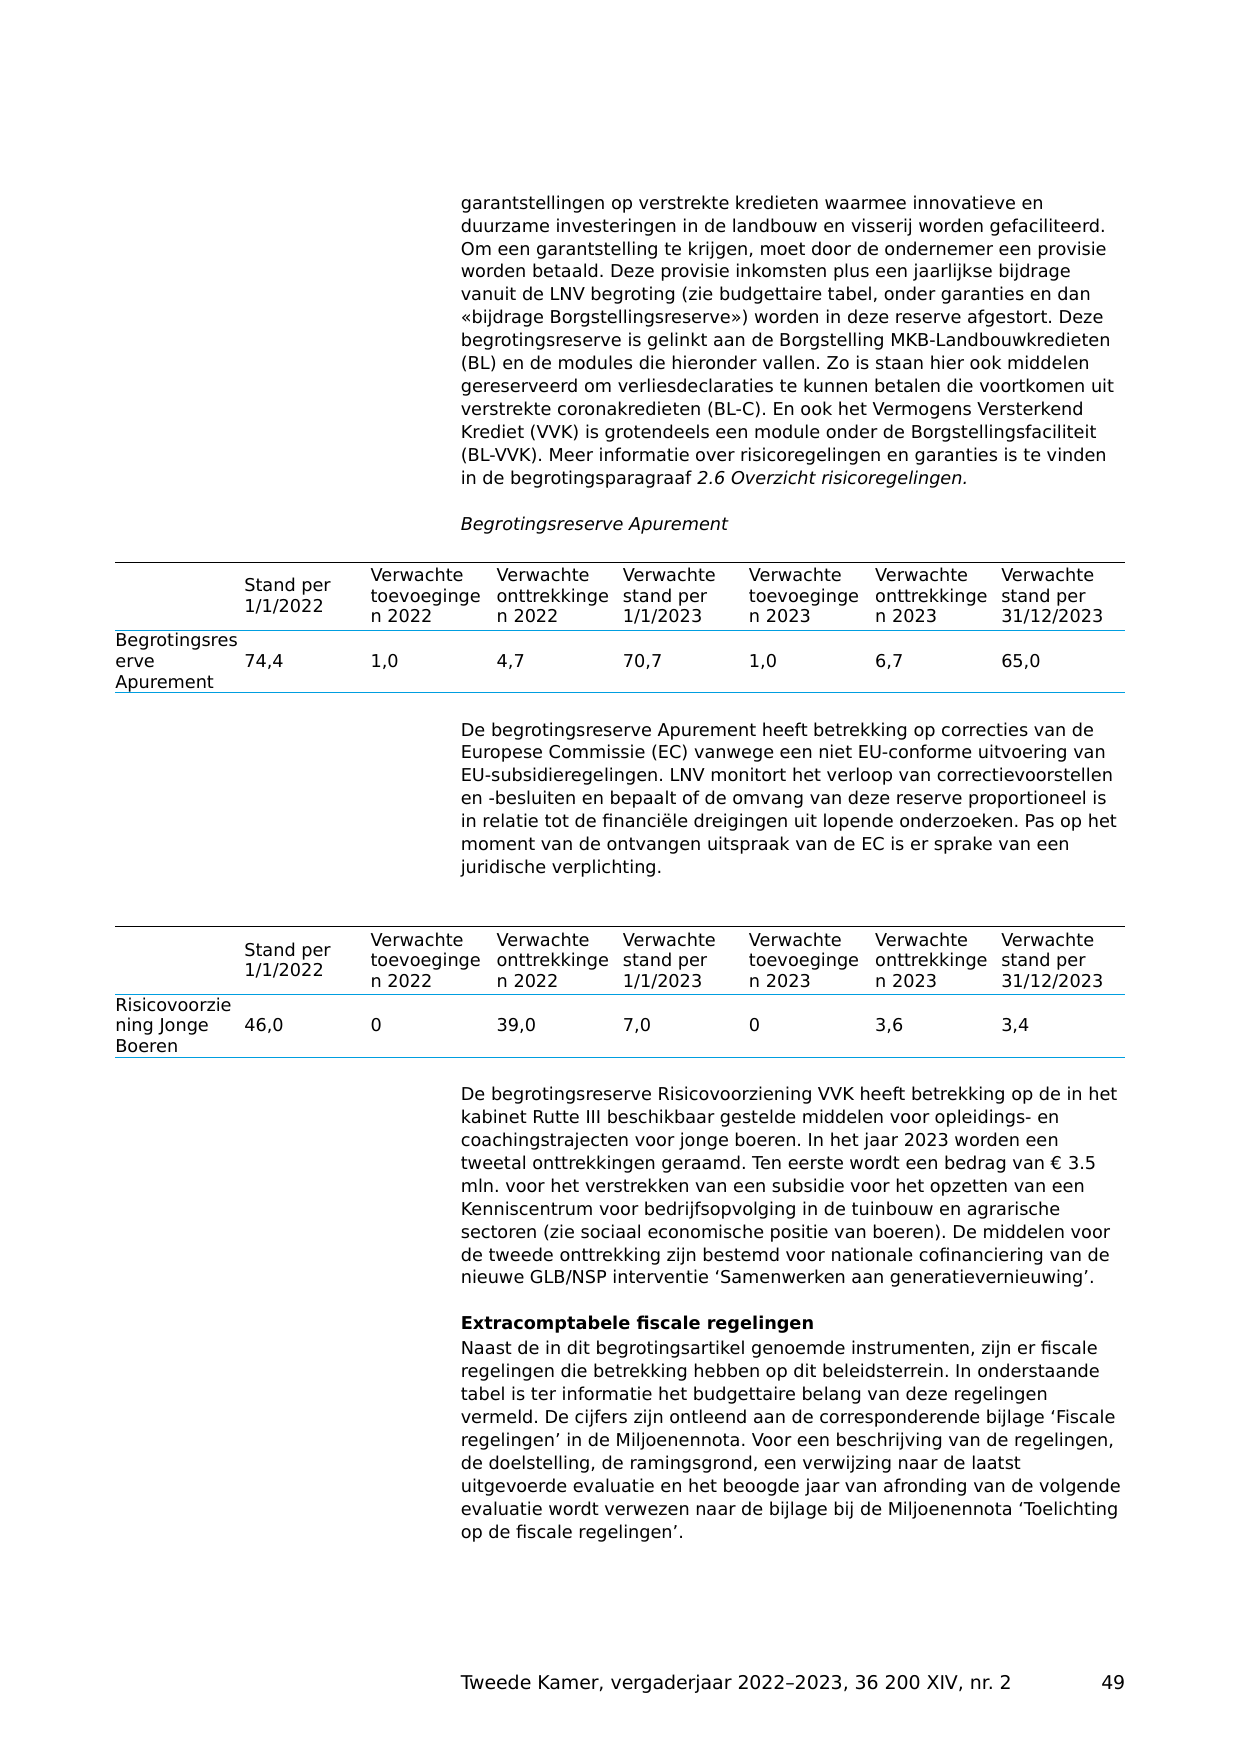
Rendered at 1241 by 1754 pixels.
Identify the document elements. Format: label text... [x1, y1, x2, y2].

table_cell Stand per 1/1/2022 [241, 563, 367, 630]
table_cell 6,7 [872, 631, 998, 692]
table_cell 3,4 [998, 995, 1125, 1057]
table_cell Begrotingsreserve Apurement [115, 631, 241, 692]
table_cell Verwachte toevoegingen 2023 [746, 563, 872, 630]
table_cell Stand per 1/1/2022 [241, 927, 367, 994]
text De begrotingsreserve Risicovoorziening VVK heeft betrekking op de in het kabinet Rutte III beschikbaar gestelde middelen voor opleidings- en coachingstrajecten voor jonge boeren. In het jaar 2023 worden een tweetal onttrekkingen geraamd. Ten eerste wordt een bedrag van € 3.5 mln. voor het verstrekken van een subsidie voor het opzetten van een Kenniscentrum voor bedrijfsopvolging in de tuinbouw en agrarische sectoren (zie sociaal economische positie van boeren). De middelen voor de tweede onttrekking zijn bestemd voor nationale cofinanciering van de nieuwe GLB/NSP interventie ‘Samenwerken aan generatievernieuwing’. [461, 1082, 1125, 1288]
table_cell 3,6 [872, 995, 998, 1057]
text De begrotingsreserve Apurement heeft betrekking op correcties van de Europese Commissie (EC) vanwege een niet EU-conforme uitvoering van EU-subsidieregelingen. LNV monitort het verloop van correctievoorstellen en -besluiten en bepaalt of de omvang van deze reserve proportioneel is in relatie tot de financiële dreigingen uit lopende onderzoeken. Pas op het moment van de ontvangen uitspraak van de EC is er sprake van een juridische verplichting. [461, 718, 1125, 878]
table_cell Verwachte stand per 1/1/2023 [620, 927, 746, 994]
table_cell 39,0 [494, 995, 620, 1057]
table_cell 7,0 [620, 995, 746, 1057]
table_cell 1,0 [746, 631, 872, 692]
table_header Overzicht geraamd verloop begrotingsreserve Apurement (bedragen x € 1 mln.) [115, 537, 1125, 562]
text Extracomptabele fiscale regelingen [461, 1311, 1125, 1334]
table_cell 0 [746, 995, 872, 1057]
table_cell Verwachte toevoegingen 2023 [746, 927, 872, 994]
table_cell 0 [368, 995, 493, 1057]
table_cell Verwachte stand per 1/1/2023 [620, 563, 746, 630]
table_cell Verwachte stand per 31/12/2023 [998, 563, 1125, 630]
table_cell 4,7 [494, 631, 620, 692]
table_cell 74,4 [241, 631, 367, 692]
table_cell Verwachte toevoegingen 2022 [368, 927, 493, 994]
table_cell Verwachte toevoegingen 2022 [368, 563, 493, 630]
table_cell 70,7 [620, 631, 746, 692]
text garantstellingen op verstrekte kredieten waarmee innovatieve en duurzame investeringen in de landbouw en visserij worden gefaciliteerd. Om een garantstelling te krijgen, moet door de ondernemer een provisie worden betaald. Deze provisie inkomsten plus een jaarlijkse bijdrage vanuit de LNV begroting (zie budgettaire tabel, onder garanties en dan «bijdrage Borgstellingsreserve») worden in deze reserve afgestort. Deze begrotingsreserve is gelinkt aan de Borgstelling MKB-Landbouwkredieten (BL) en de modules die hieronder vallen. Zo is staan hier ook middelen gereserveerd om verliesdeclaraties te kunnen betalen die voortkomen uit verstrekte coronakredieten (BL-C). En ook het Vermogens Versterkend Krediet (VVK) is grotendeels een module onder de Borgstellingsfaciliteit (BL-VVK). Meer informatie over risicoregelingen en garanties is te vinden in de begrotingsparagraaf 2.6 Overzicht risicoregelingen. [461, 191, 1125, 489]
table_cell 1,0 [368, 631, 493, 692]
table_cell Verwachte onttrekkingen 2022 [494, 927, 620, 994]
table_cell Verwachte onttrekkingen 2023 [872, 927, 998, 994]
table_cell Verwachte onttrekkingen 2023 [872, 563, 998, 630]
table_cell [115, 927, 241, 994]
table_cell [115, 563, 241, 630]
table_header Overzicht geraamd verloop begrotingsreserve Risicovoorziening jonge boeren / VVK [115, 901, 1125, 926]
text Begrotingsreserve Apurement [461, 512, 1125, 534]
table_cell 46,0 [241, 995, 367, 1057]
table_cell Verwachte onttrekkingen 2022 [494, 563, 620, 630]
text Naast de in dit begrotingsartikel genoemde instrumenten, zijn er fiscale regelingen die betrekking hebben op dit beleidsterrein. In onderstaande tabel is ter informatie het budgettaire belang van deze regelingen vermeld. De cijfers zijn ontleend aan de corresponderende bijlage ‘Fiscale regelingen’ in de Miljoenennota. Voor een beschrijving van de regelingen, de doelstelling, de ramingsgrond, een verwijzing naar de laatst uitgevoerde evaluatie en het beoogde jaar van afronding van de volgende evaluatie wordt verwezen naar de bijlage bij de Miljoenennota ‘Toelichting op de fiscale regelingen’. [461, 1336, 1125, 1543]
table_cell Risicovoorziening Jonge Boeren [115, 995, 241, 1057]
table_cell 65,0 [998, 631, 1125, 692]
table_cell Verwachte stand per 31/12/2023 [998, 927, 1125, 994]
